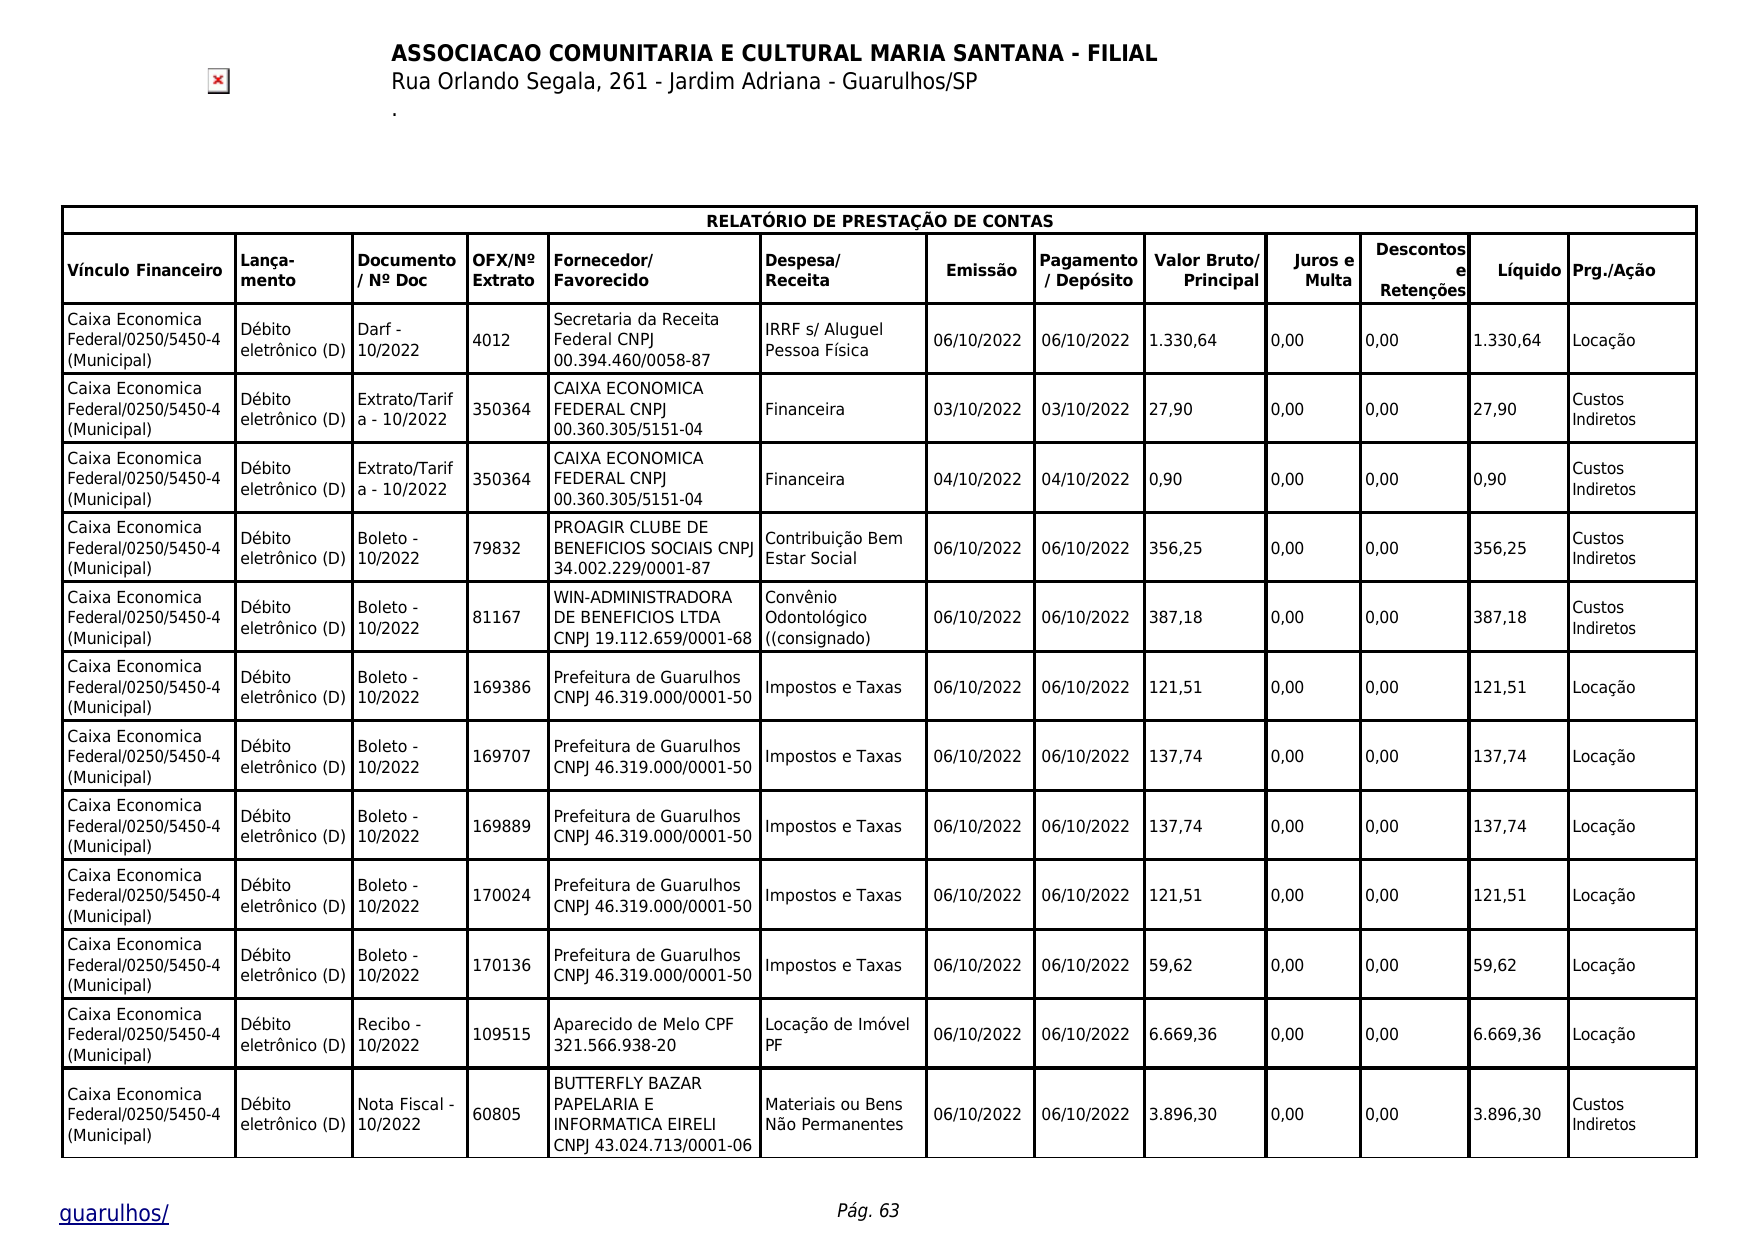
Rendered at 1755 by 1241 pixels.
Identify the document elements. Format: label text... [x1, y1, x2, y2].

table_cell 121,51 [1146, 653, 1264, 719]
table_cell Financeira [762, 375, 925, 441]
table_cell 0,00 [1268, 444, 1359, 511]
table_cell Caixa Economica Federal/0250/5450-4 (Municipal) [64, 583, 234, 649]
table_cell 06/10/2022 [928, 583, 1033, 649]
table_cell 06/10/2022 [1036, 583, 1143, 649]
table_cell 06/10/2022 [1036, 653, 1143, 719]
table_cell 121,51 [1146, 861, 1264, 927]
table_cell 06/10/2022 [928, 653, 1033, 719]
table_cell WIN-ADMINISTRADORA DE BENEFICIOS LTDA CNPJ 19.112.659/0001-68 [550, 583, 759, 649]
table_cell Caixa Economica Federal/0250/5450-4 (Municipal) [64, 514, 234, 580]
table_cell CAIXA ECONOMICA FEDERAL CNPJ 00.360.305/5151-04 [550, 444, 759, 511]
table_cell Boleto - 10/2022 [354, 792, 466, 858]
table_cell Locação de Imóvel PF [762, 1000, 925, 1066]
table_cell 0,00 [1362, 722, 1467, 788]
table_cell 06/10/2022 [1036, 931, 1143, 997]
table_cell Impostos e Taxas [762, 931, 925, 997]
table_cell 137,74 [1471, 722, 1567, 788]
table_cell Débito eletrônico (D) [237, 375, 351, 441]
table_cell Nota Fiscal - 10/2022 [354, 1070, 466, 1156]
table_cell 0,00 [1362, 583, 1467, 649]
table_cell Débito eletrônico (D) [237, 444, 351, 511]
table_cell Locação [1570, 792, 1695, 858]
table_cell 4012 [469, 305, 547, 372]
table_cell Débito eletrônico (D) [237, 514, 351, 580]
table_cell 03/10/2022 [1036, 375, 1143, 441]
table_cell 137,74 [1146, 792, 1264, 858]
table_cell Valor Bruto/ Principal [1146, 235, 1264, 302]
table_cell Líquido [1471, 235, 1567, 302]
table_cell Prg./Ação [1570, 235, 1695, 302]
table_cell Extrato/Tarif a - 10/2022 [354, 375, 466, 441]
table_cell Impostos e Taxas [762, 722, 925, 788]
table_cell OFX/Nº Extrato [469, 235, 547, 302]
table_cell Boleto - 10/2022 [354, 583, 466, 649]
table_cell 6.669,36 [1146, 1000, 1264, 1066]
table_cell Darf - 10/2022 [354, 305, 466, 372]
table_cell 0,00 [1268, 514, 1359, 580]
table_cell 06/10/2022 [928, 792, 1033, 858]
table_cell 06/10/2022 [1036, 861, 1143, 927]
table_cell 0,00 [1362, 931, 1467, 997]
table_cell Caixa Economica Federal/0250/5450-4 (Municipal) [64, 444, 234, 511]
table_cell 0,00 [1268, 583, 1359, 649]
table_cell Aparecido de Melo CPF 321.566.938-20 [550, 1000, 759, 1066]
table_cell 0,90 [1471, 444, 1567, 511]
table_cell 06/10/2022 [928, 305, 1033, 372]
table_cell 79832 [469, 514, 547, 580]
table_cell 6.669,36 [1471, 1000, 1567, 1066]
table_cell 137,74 [1471, 792, 1567, 858]
table_cell Custos Indiretos [1570, 444, 1695, 511]
table_cell 0,00 [1362, 1070, 1467, 1156]
table_cell BUTTERFLY BAZAR PAPELARIA E INFORMATICA EIRELI CNPJ 43.024.713/0001-06 [550, 1070, 759, 1156]
table_cell 06/10/2022 [928, 514, 1033, 580]
table_cell 356,25 [1146, 514, 1264, 580]
table_cell 3.896,30 [1146, 1070, 1264, 1156]
table_cell Boleto - 10/2022 [354, 861, 466, 927]
table_cell 0,00 [1362, 444, 1467, 511]
table_cell IRRF s/ Aluguel Pessoa Física [762, 305, 925, 372]
table_cell 387,18 [1471, 583, 1567, 649]
table_cell 60805 [469, 1070, 547, 1156]
table_cell 387,18 [1146, 583, 1264, 649]
table_cell 0,00 [1268, 1070, 1359, 1156]
table_cell Caixa Economica Federal/0250/5450-4 (Municipal) [64, 1070, 234, 1156]
table_cell Documento / Nº Doc [354, 235, 466, 302]
table_cell Recibo - 10/2022 [354, 1000, 466, 1066]
table_cell Locação [1570, 931, 1695, 997]
table_cell Débito eletrônico (D) [237, 1000, 351, 1066]
table_cell Locação [1570, 861, 1695, 927]
table_cell Fornecedor/ Favorecido [550, 235, 759, 302]
table_cell Custos Indiretos [1570, 1070, 1695, 1156]
table_cell Débito eletrônico (D) [237, 653, 351, 719]
table_cell Débito eletrônico (D) [237, 931, 351, 997]
table_cell 0,00 [1268, 931, 1359, 997]
table_cell Caixa Economica Federal/0250/5450-4 (Municipal) [64, 861, 234, 927]
table_cell Materiais ou Bens Não Permanentes [762, 1070, 925, 1156]
table_cell Débito eletrônico (D) [237, 722, 351, 788]
table_cell 3.896,30 [1471, 1070, 1567, 1156]
table_cell 06/10/2022 [928, 1000, 1033, 1066]
table_cell Débito eletrônico (D) [237, 861, 351, 927]
table_cell Caixa Economica Federal/0250/5450-4 (Municipal) [64, 722, 234, 788]
table_cell Secretaria da Receita Federal CNPJ 00.394.460/0058-87 [550, 305, 759, 372]
table_cell 27,90 [1146, 375, 1264, 441]
table_cell Impostos e Taxas [762, 861, 925, 927]
table_cell 0,00 [1362, 792, 1467, 858]
table_cell Despesa/ Receita [762, 235, 925, 302]
table_cell Prefeitura de Guarulhos CNPJ 46.319.000/0001-50 [550, 653, 759, 719]
table_cell Boleto - 10/2022 [354, 722, 466, 788]
table_cell Custos Indiretos [1570, 514, 1695, 580]
table_cell 0,00 [1362, 1000, 1467, 1066]
table_cell 121,51 [1471, 861, 1567, 927]
table_cell 169386 [469, 653, 547, 719]
table_cell 0,00 [1362, 375, 1467, 441]
table_cell 59,62 [1471, 931, 1567, 997]
table_cell 0,00 [1362, 514, 1467, 580]
table_cell Vínculo Financeiro [64, 235, 234, 302]
table_cell 06/10/2022 [928, 861, 1033, 927]
table_cell 0,00 [1268, 1000, 1359, 1066]
table_cell CAIXA ECONOMICA FEDERAL CNPJ 00.360.305/5151-04 [550, 375, 759, 441]
table_cell 06/10/2022 [1036, 792, 1143, 858]
table_cell 04/10/2022 [1036, 444, 1143, 511]
table_cell Emissão [928, 235, 1033, 302]
table_cell Débito eletrônico (D) [237, 792, 351, 858]
table_cell Custos Indiretos [1570, 583, 1695, 649]
table_cell 0,00 [1268, 722, 1359, 788]
table_cell Financeira [762, 444, 925, 511]
table_cell Prefeitura de Guarulhos CNPJ 46.319.000/0001-50 [550, 931, 759, 997]
table_cell Caixa Economica Federal/0250/5450-4 (Municipal) [64, 305, 234, 372]
table_cell Boleto - 10/2022 [354, 653, 466, 719]
table_cell PROAGIR CLUBE DE BENEFICIOS SOCIAIS CNPJ 34.002.229/0001-87 [550, 514, 759, 580]
table_cell 0,00 [1268, 861, 1359, 927]
table_cell Juros e Multa [1268, 235, 1359, 302]
table_cell 06/10/2022 [1036, 722, 1143, 788]
table_cell 0,00 [1362, 861, 1467, 927]
table_cell 27,90 [1471, 375, 1567, 441]
table_header RELATÓRIO DE PRESTAÇÃO DE CONTAS [64, 208, 1695, 232]
table_cell 170024 [469, 861, 547, 927]
table_cell Débito eletrônico (D) [237, 305, 351, 372]
table_cell Prefeitura de Guarulhos CNPJ 46.319.000/0001-50 [550, 722, 759, 788]
table_cell 0,00 [1362, 305, 1467, 372]
table_cell Extrato/Tarif a - 10/2022 [354, 444, 466, 511]
table_cell Boleto - 10/2022 [354, 514, 466, 580]
table_cell 0,00 [1268, 375, 1359, 441]
table_cell Caixa Economica Federal/0250/5450-4 (Municipal) [64, 1000, 234, 1066]
table_cell 356,25 [1471, 514, 1567, 580]
table_cell 121,51 [1471, 653, 1567, 719]
table_cell 0,00 [1268, 792, 1359, 858]
table_cell 0,00 [1362, 653, 1467, 719]
table_cell Caixa Economica Federal/0250/5450-4 (Municipal) [64, 792, 234, 858]
table_cell 0,00 [1268, 305, 1359, 372]
table_cell Boleto - 10/2022 [354, 931, 466, 997]
table_cell 06/10/2022 [928, 1070, 1033, 1156]
table_cell Lança- mento [237, 235, 351, 302]
table_cell 0,90 [1146, 444, 1264, 511]
table_cell 1.330,64 [1146, 305, 1264, 372]
table_cell 350364 [469, 444, 547, 511]
table_cell 59,62 [1146, 931, 1264, 997]
table_cell Prefeitura de Guarulhos CNPJ 46.319.000/0001-50 [550, 861, 759, 927]
table_cell 04/10/2022 [928, 444, 1033, 511]
table_cell Custos Indiretos [1570, 375, 1695, 441]
table_cell Contribuição Bem Estar Social [762, 514, 925, 580]
table_cell Locação [1570, 722, 1695, 788]
table_cell Caixa Economica Federal/0250/5450-4 (Municipal) [64, 931, 234, 997]
table_cell Locação [1570, 305, 1695, 372]
table_cell 06/10/2022 [928, 722, 1033, 788]
table_cell Descontos e Retenções [1362, 235, 1467, 302]
table_cell 137,74 [1146, 722, 1264, 788]
table_cell 169707 [469, 722, 547, 788]
table_cell Impostos e Taxas [762, 653, 925, 719]
table_cell Caixa Economica Federal/0250/5450-4 (Municipal) [64, 375, 234, 441]
table_cell 06/10/2022 [1036, 514, 1143, 580]
table_cell 06/10/2022 [1036, 305, 1143, 372]
table_cell Pagamento / Depósito [1036, 235, 1143, 302]
table_cell Convênio Odontológico ((consignado) [762, 583, 925, 649]
table_cell Locação [1570, 1000, 1695, 1066]
table_cell 06/10/2022 [1036, 1000, 1143, 1066]
table_cell 169889 [469, 792, 547, 858]
table_cell 1.330,64 [1471, 305, 1567, 372]
table_cell 350364 [469, 375, 547, 441]
table_cell 81167 [469, 583, 547, 649]
table_cell 109515 [469, 1000, 547, 1066]
table_cell Locação [1570, 653, 1695, 719]
table_cell 06/10/2022 [1036, 1070, 1143, 1156]
table_cell Débito eletrônico (D) [237, 583, 351, 649]
table_cell 06/10/2022 [928, 931, 1033, 997]
table_cell Caixa Economica Federal/0250/5450-4 (Municipal) [64, 653, 234, 719]
table_cell 0,00 [1268, 653, 1359, 719]
table_cell 03/10/2022 [928, 375, 1033, 441]
table_cell Impostos e Taxas [762, 792, 925, 858]
table_cell Débito eletrônico (D) [237, 1070, 351, 1156]
table_cell Prefeitura de Guarulhos CNPJ 46.319.000/0001-50 [550, 792, 759, 858]
table_cell 170136 [469, 931, 547, 997]
